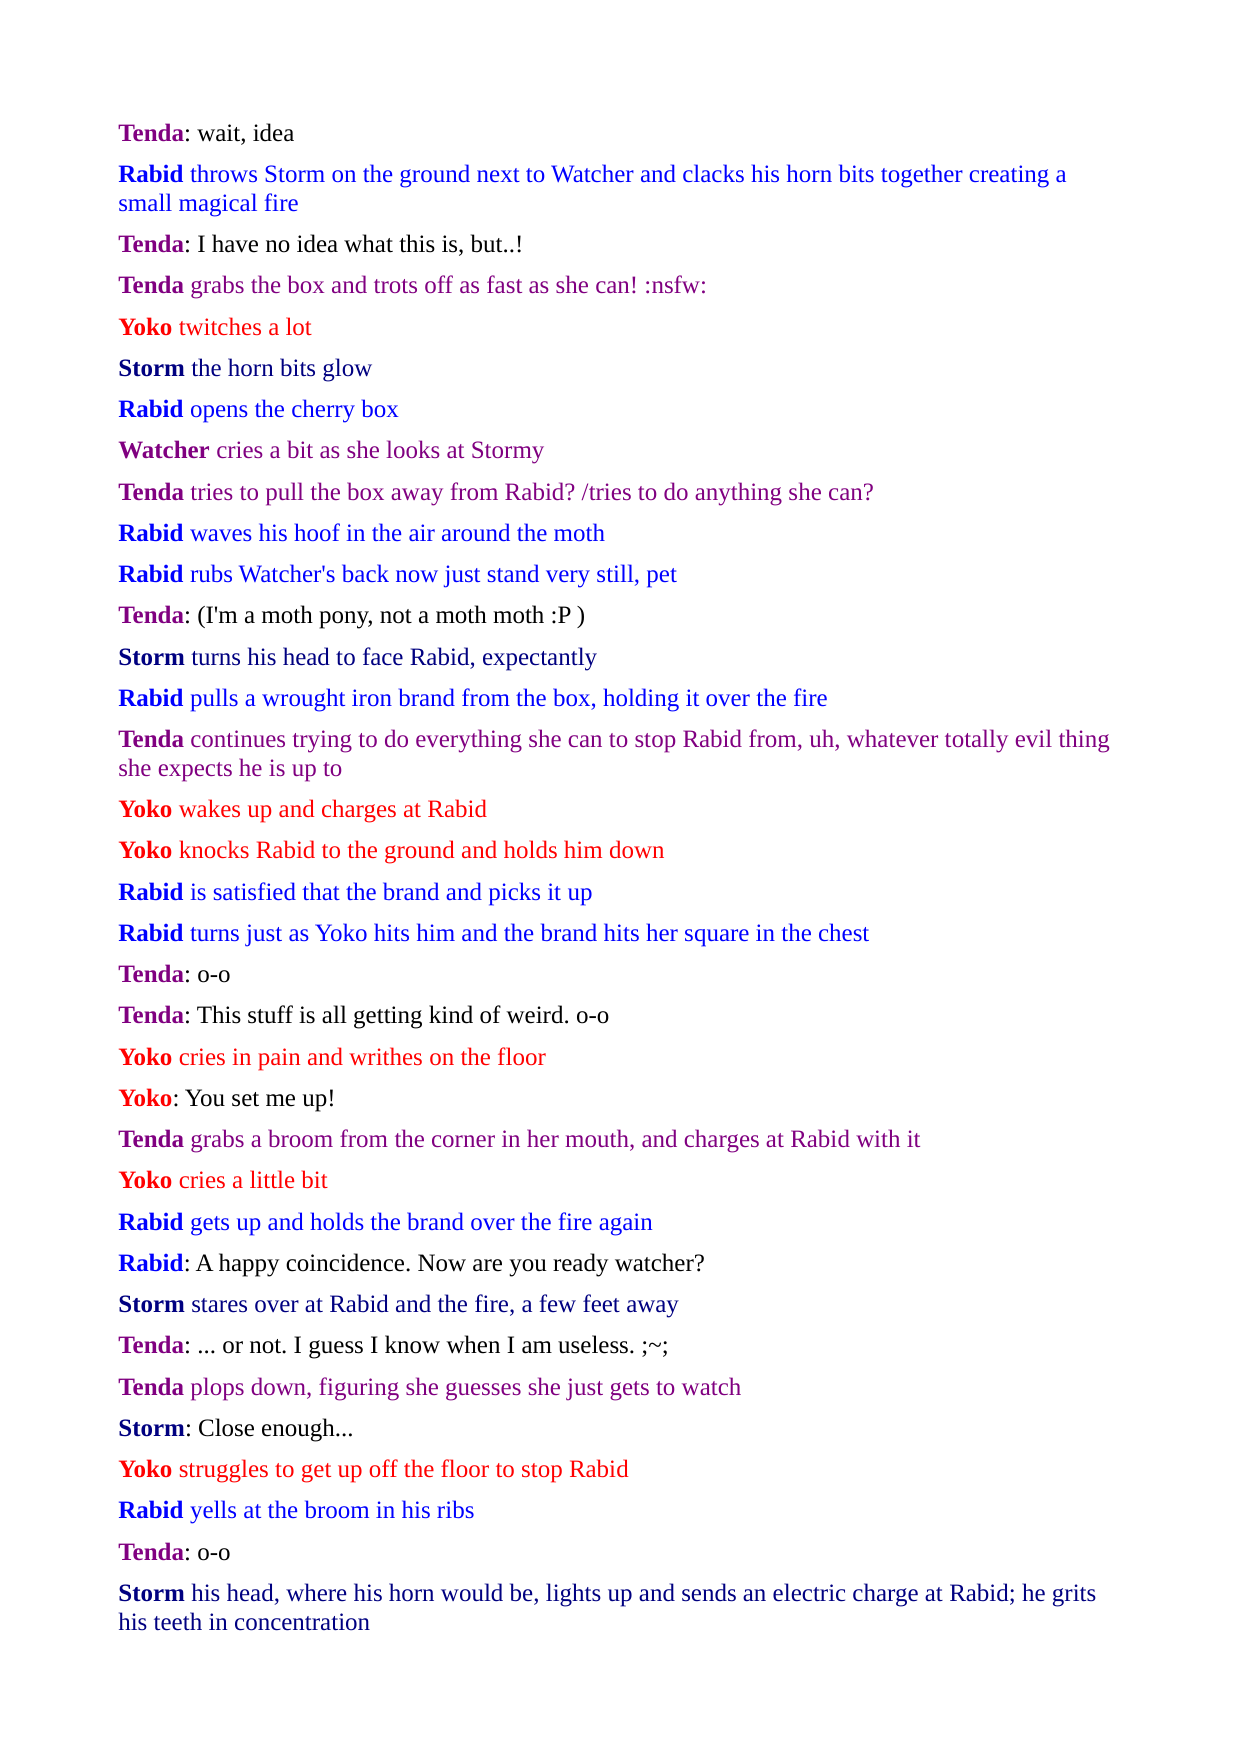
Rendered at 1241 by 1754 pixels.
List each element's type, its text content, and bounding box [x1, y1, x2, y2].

text Tenda: This stuff is all getting kind of weird. o-o [118, 1001, 1122, 1029]
text Yoko twitches a lot [118, 312, 1122, 341]
text Yoko knocks Rabid to the ground and holds him down [118, 836, 1122, 864]
text Yoko cries in pain and writhes on the floor [118, 1042, 1122, 1071]
text Yoko: You set me up! [118, 1083, 1122, 1112]
text Tenda plops down, figuring she guesses she just gets to watch [118, 1372, 1122, 1401]
text Storm turns his head to face Rabid, expectantly [118, 642, 1122, 671]
text Rabid throws Storm on the ground next to Watcher and clacks his horn bits together creating a small magical fire [118, 159, 1122, 217]
text Tenda: wait, idea [118, 118, 1122, 147]
text Watcher cries a bit as she looks at Stormy [118, 436, 1122, 464]
text Tenda continues trying to do everything she can to stop Rabid from, uh, whatever totally evil thing she expects he is up to [118, 724, 1122, 782]
text Rabid pulls a wrought iron brand from the box, holding it over the fire [118, 683, 1122, 712]
text Yoko cries a little bit [118, 1166, 1122, 1194]
text Rabid turns just as Yoko hits him and the brand hits her square in the chest [118, 918, 1122, 947]
text Rabid yells at the broom in his ribs [118, 1496, 1122, 1524]
text Rabid opens the cherry box [118, 394, 1122, 423]
text Tenda tries to pull the box away from Rabid? /tries to do anything she can? [118, 477, 1122, 506]
text Storm his head, where his horn would be, lights up and sends an electric charge at Rabid; he grits his teeth in concentration [118, 1578, 1122, 1636]
text Tenda: I have no idea what this is, but..! [118, 229, 1122, 258]
text Storm: Close enough... [118, 1413, 1122, 1442]
text Tenda: ... or not. I guess I know when I am useless. ;~; [118, 1331, 1122, 1359]
text Rabid waves his hoof in the air around the moth [118, 518, 1122, 547]
text Tenda grabs a broom from the corner in her mouth, and charges at Rabid with it [118, 1124, 1122, 1153]
text Yoko struggles to get up off the floor to stop Rabid [118, 1454, 1122, 1483]
text Tenda: (I'm a moth pony, not a moth moth :P ) [118, 601, 1122, 629]
text Tenda: o-o [118, 1537, 1122, 1566]
text Rabid is satisfied that the brand and picks it up [118, 877, 1122, 906]
text Rabid gets up and holds the brand over the fire again [118, 1207, 1122, 1236]
text Rabid: A happy coincidence. Now are you ready watcher? [118, 1248, 1122, 1277]
text Rabid rubs Watcher's back now just stand very still, pet [118, 559, 1122, 588]
text Storm stares over at Rabid and the fire, a few feet away [118, 1289, 1122, 1318]
text Tenda: o-o [118, 959, 1122, 988]
text Storm the horn bits glow [118, 353, 1122, 382]
text Yoko wakes up and charges at Rabid [118, 794, 1122, 823]
text Tenda grabs the box and trots off as fast as she can! :nsfw: [118, 271, 1122, 299]
